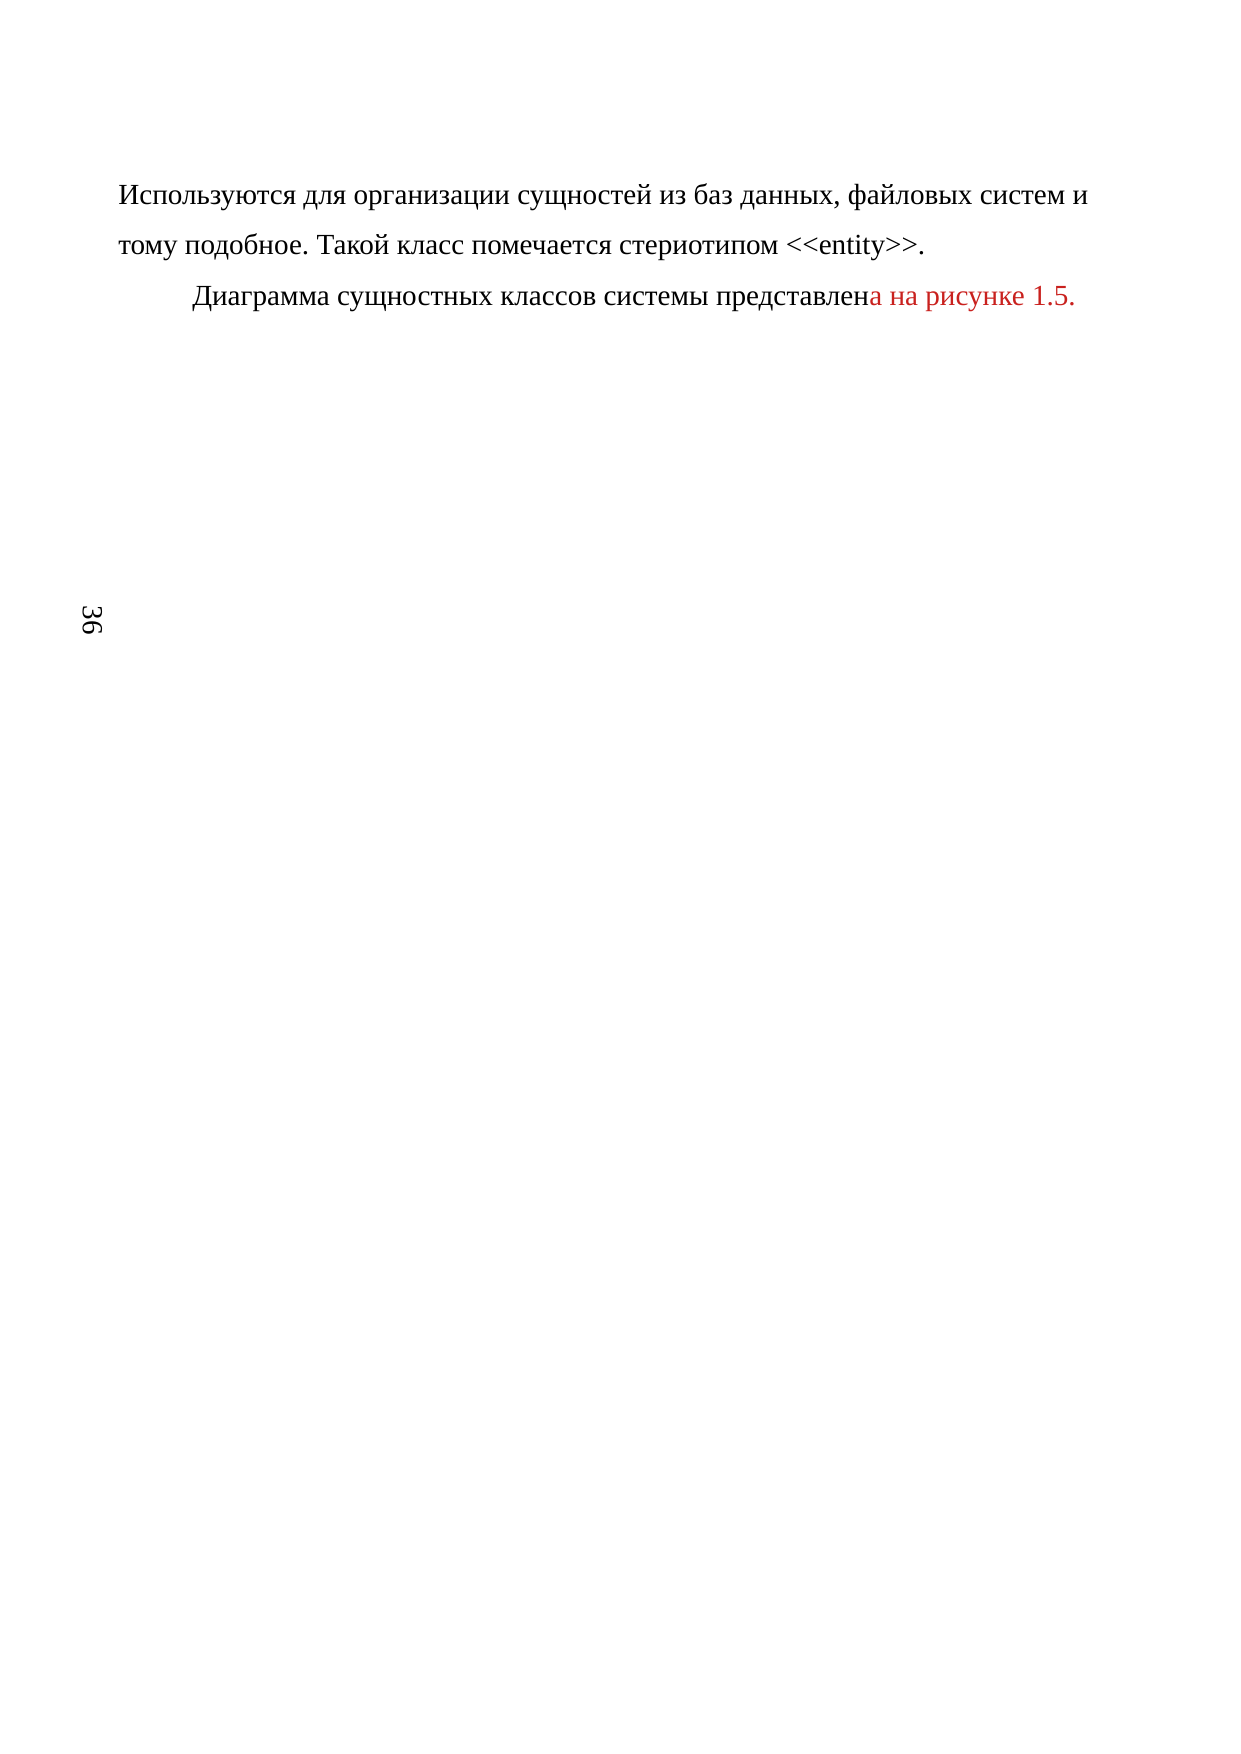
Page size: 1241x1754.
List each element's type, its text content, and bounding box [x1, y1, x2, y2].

text Используются для организации сущностей из баз данных, файловых систем и тому подобное. Такой класс помечается стериотипом <<entity>>. [118, 177, 1122, 261]
text Диаграмма сущностных классов системы представлена на рисунке 1.5. [118, 278, 1122, 311]
